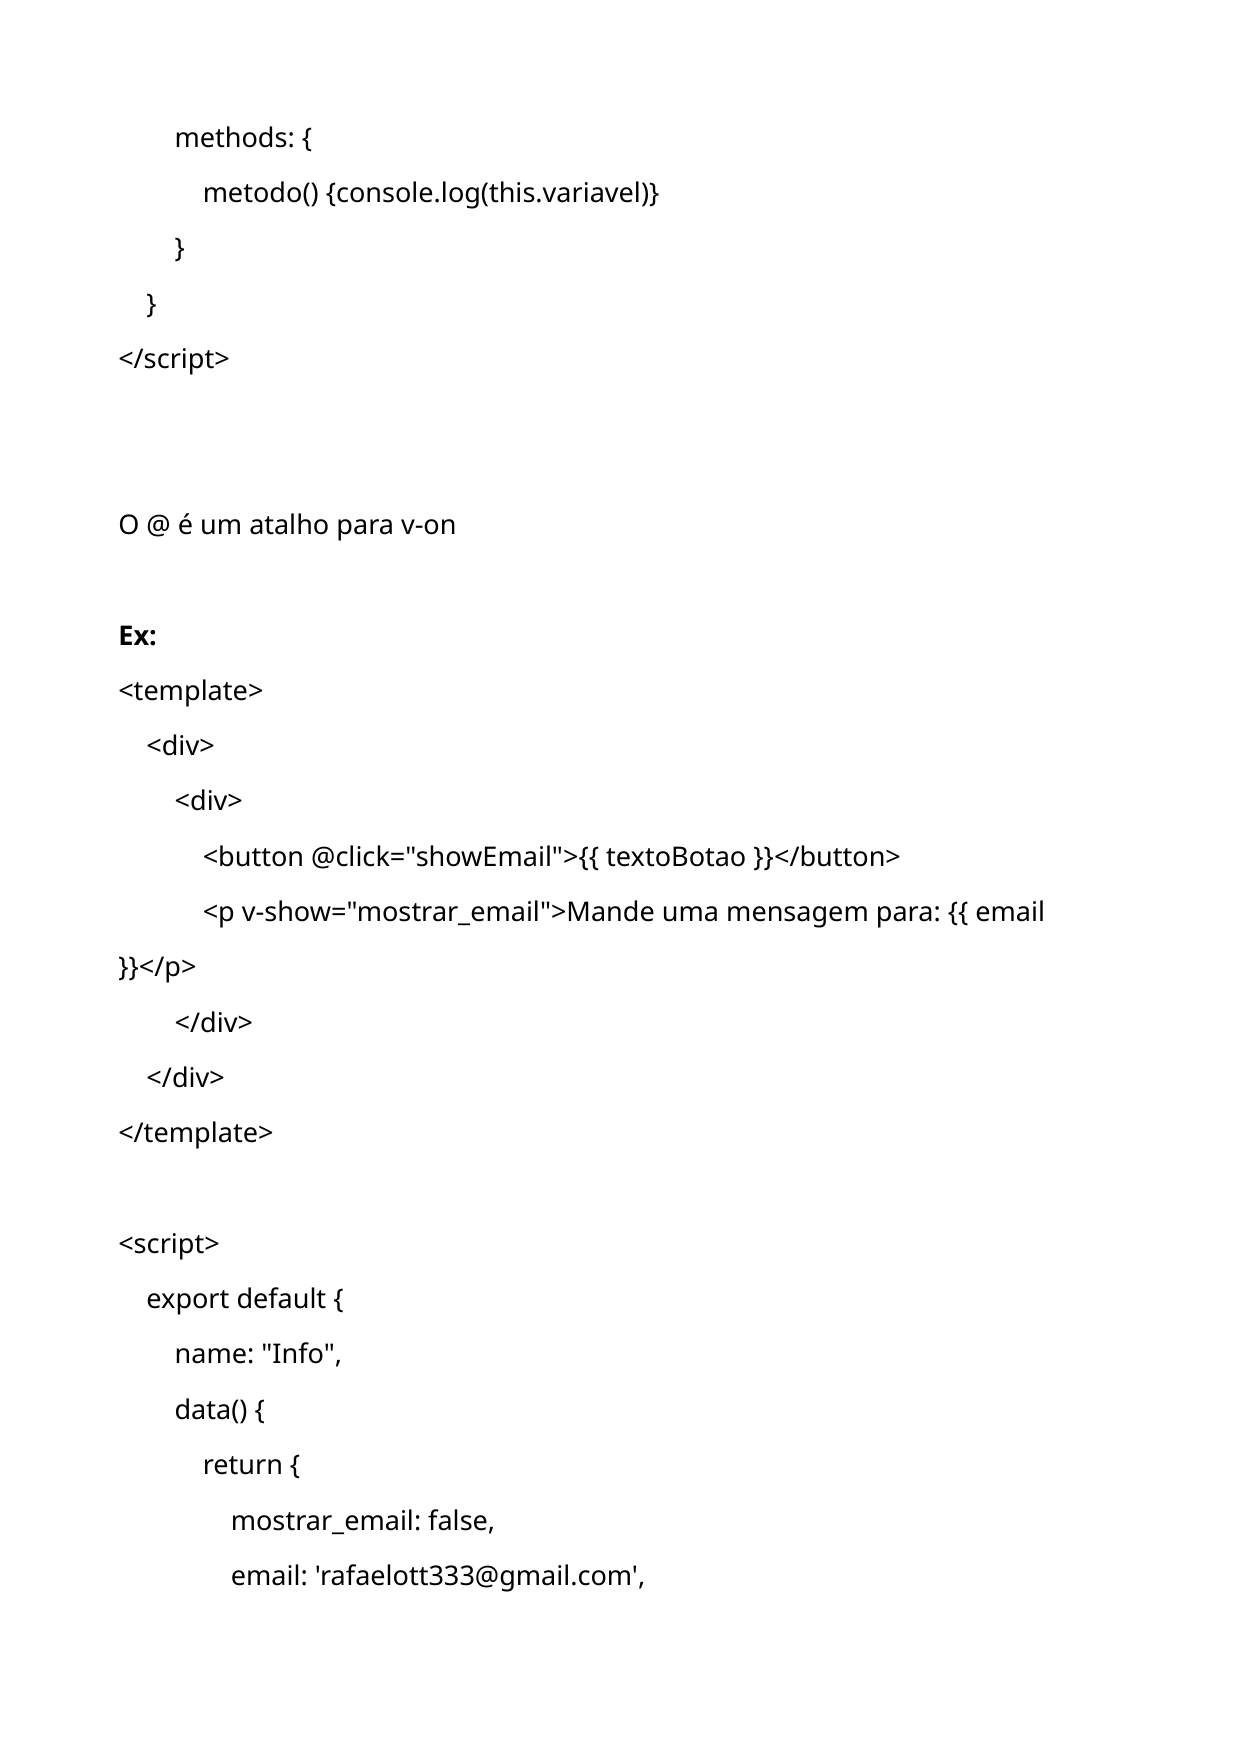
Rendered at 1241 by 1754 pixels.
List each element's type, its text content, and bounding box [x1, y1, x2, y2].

text Ex: [118, 616, 1122, 653]
text return { [118, 1446, 1122, 1482]
text </div> [118, 1058, 1122, 1095]
text methods: { [118, 118, 1122, 155]
text <p v-show="mostrar_email">Mande uma mensagem para: {{ email }}</p> [118, 892, 1122, 985]
text metodo() {console.log(this.variavel)} [118, 173, 1122, 210]
text data() { [118, 1390, 1122, 1427]
text </template> [118, 1114, 1122, 1151]
text } [118, 284, 1122, 321]
text O @ é um atalho para v-on [118, 505, 1122, 542]
text <div> [118, 782, 1122, 819]
text email: 'rafaelott333@gmail.com', [118, 1556, 1122, 1593]
text <div> [118, 727, 1122, 763]
text <script> [118, 1224, 1122, 1261]
text name: "Info", [118, 1335, 1122, 1372]
text } [118, 229, 1122, 266]
text <button @click="showEmail">{{ textoBotao }}</button> [118, 837, 1122, 874]
text </script> [118, 339, 1122, 376]
text <template> [118, 671, 1122, 708]
text mostrar_email: false, [118, 1501, 1122, 1538]
text </div> [118, 1003, 1122, 1040]
text export default { [118, 1280, 1122, 1317]
